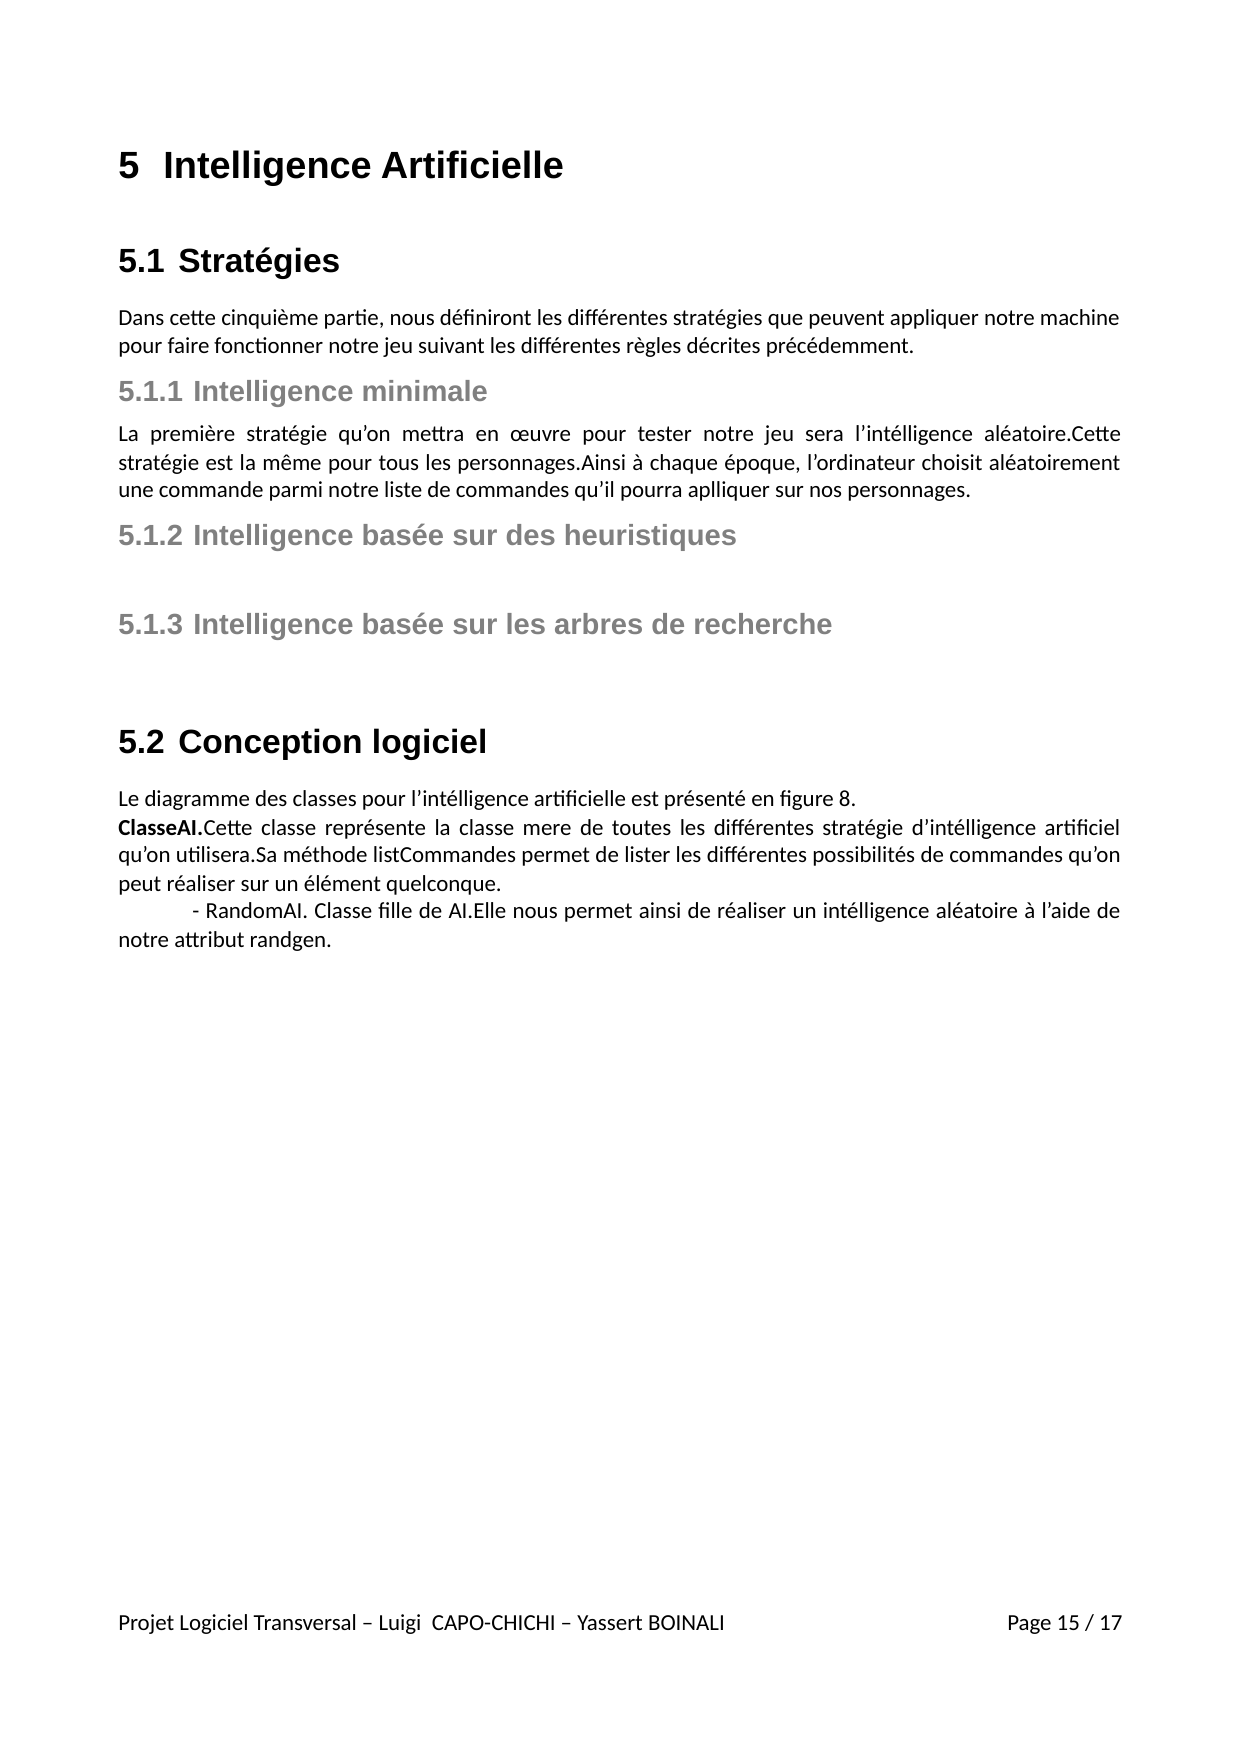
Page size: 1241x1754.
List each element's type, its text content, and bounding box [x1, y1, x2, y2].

subtitle Intelligence basée sur les arbres de recherche [118, 607, 1122, 640]
subtitle Conception logiciel [118, 722, 1122, 761]
text ClasseAI.Cette classe représente la classe mere de toutes les différentes stratégie d’intélligence artificiel qu’on utilisera.Sa méthode listCommandes permet de lister les différentes possibilités de commandes qu’on peut réaliser sur un élément quelconque. [118, 813, 1122, 897]
text Dans cette cinquième partie, nous définiront les différentes stratégies que peuvent appliquer notre machine pour faire fonctionner notre jeu suivant les différentes règles décrites précédemment. [118, 303, 1122, 359]
subtitle Stratégies [118, 241, 1122, 279]
subtitle Intelligence minimale [118, 373, 1122, 407]
text La première stratégie qu’on mettra en œuvre pour tester notre jeu sera l’intélligence aléatoire.Cette stratégie est la même pour tous les personnages.Ainsi à chaque époque, l’ordinateur choisit aléatoirement une commande parmi notre liste de commandes qu’il pourra aplliquer sur nos personnages. [118, 419, 1122, 504]
text Le diagramme des classes pour l’intélligence artificielle est présenté en figure 8. [118, 784, 1122, 813]
subtitle Intelligence Artificielle [118, 143, 1122, 187]
text - RandomAI. Classe fille de AI.Elle nous permet ainsi de réaliser un intélligence aléatoire à l’aide de notre attribut randgen. [118, 897, 1122, 953]
subtitle Intelligence basée sur des heuristiques [118, 518, 1122, 552]
